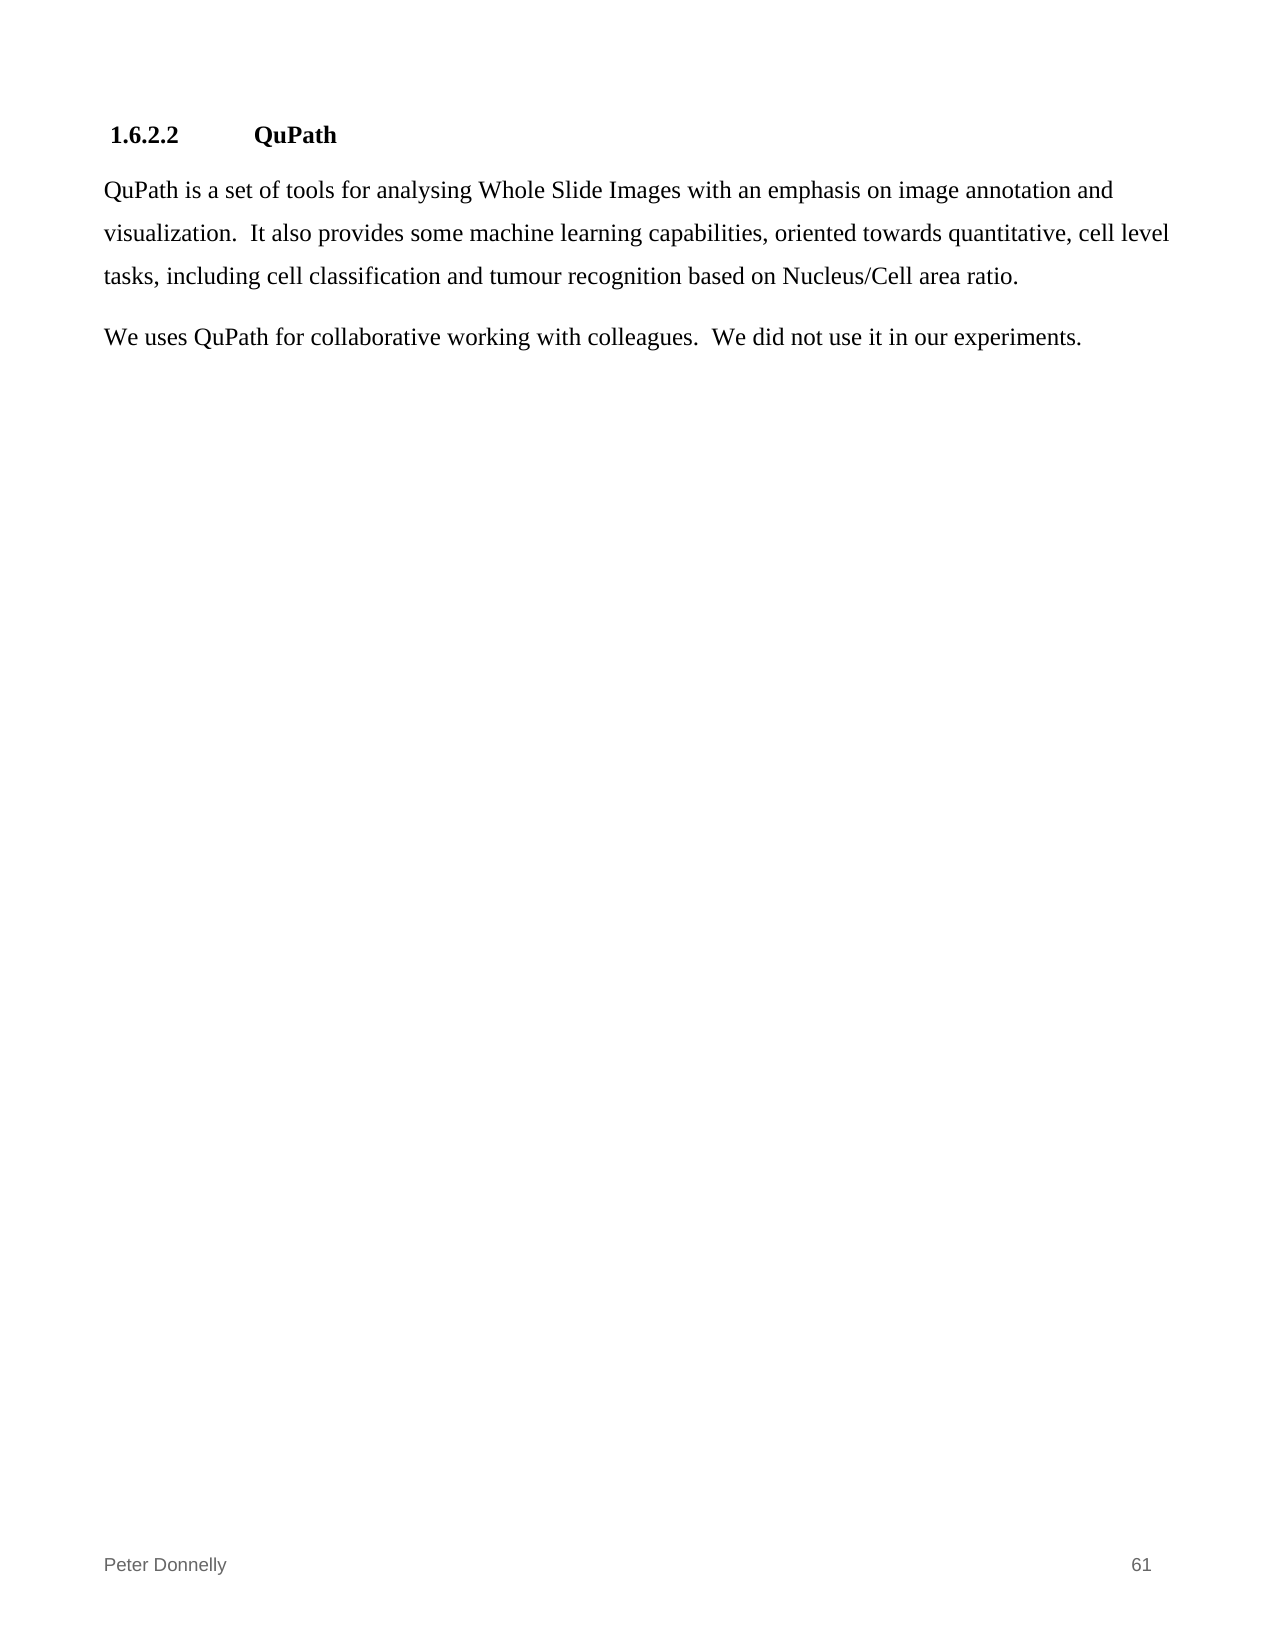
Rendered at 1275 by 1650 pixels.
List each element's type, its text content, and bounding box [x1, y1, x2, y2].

text We uses QuPath for collaborative working with colleagues. We did not use it in our experiments. [103, 322, 1181, 351]
subtitle QuPath [103, 120, 1181, 148]
text QuPath is a set of tools for analysing Whole Slide Images with an emphasis on image annotation and visualization. It also provides some machine learning capabilities, oriented towards quantitative, cell level tasks, including cell classification and tumour recognition based on Nucleus/Cell area ratio. [103, 175, 1181, 290]
